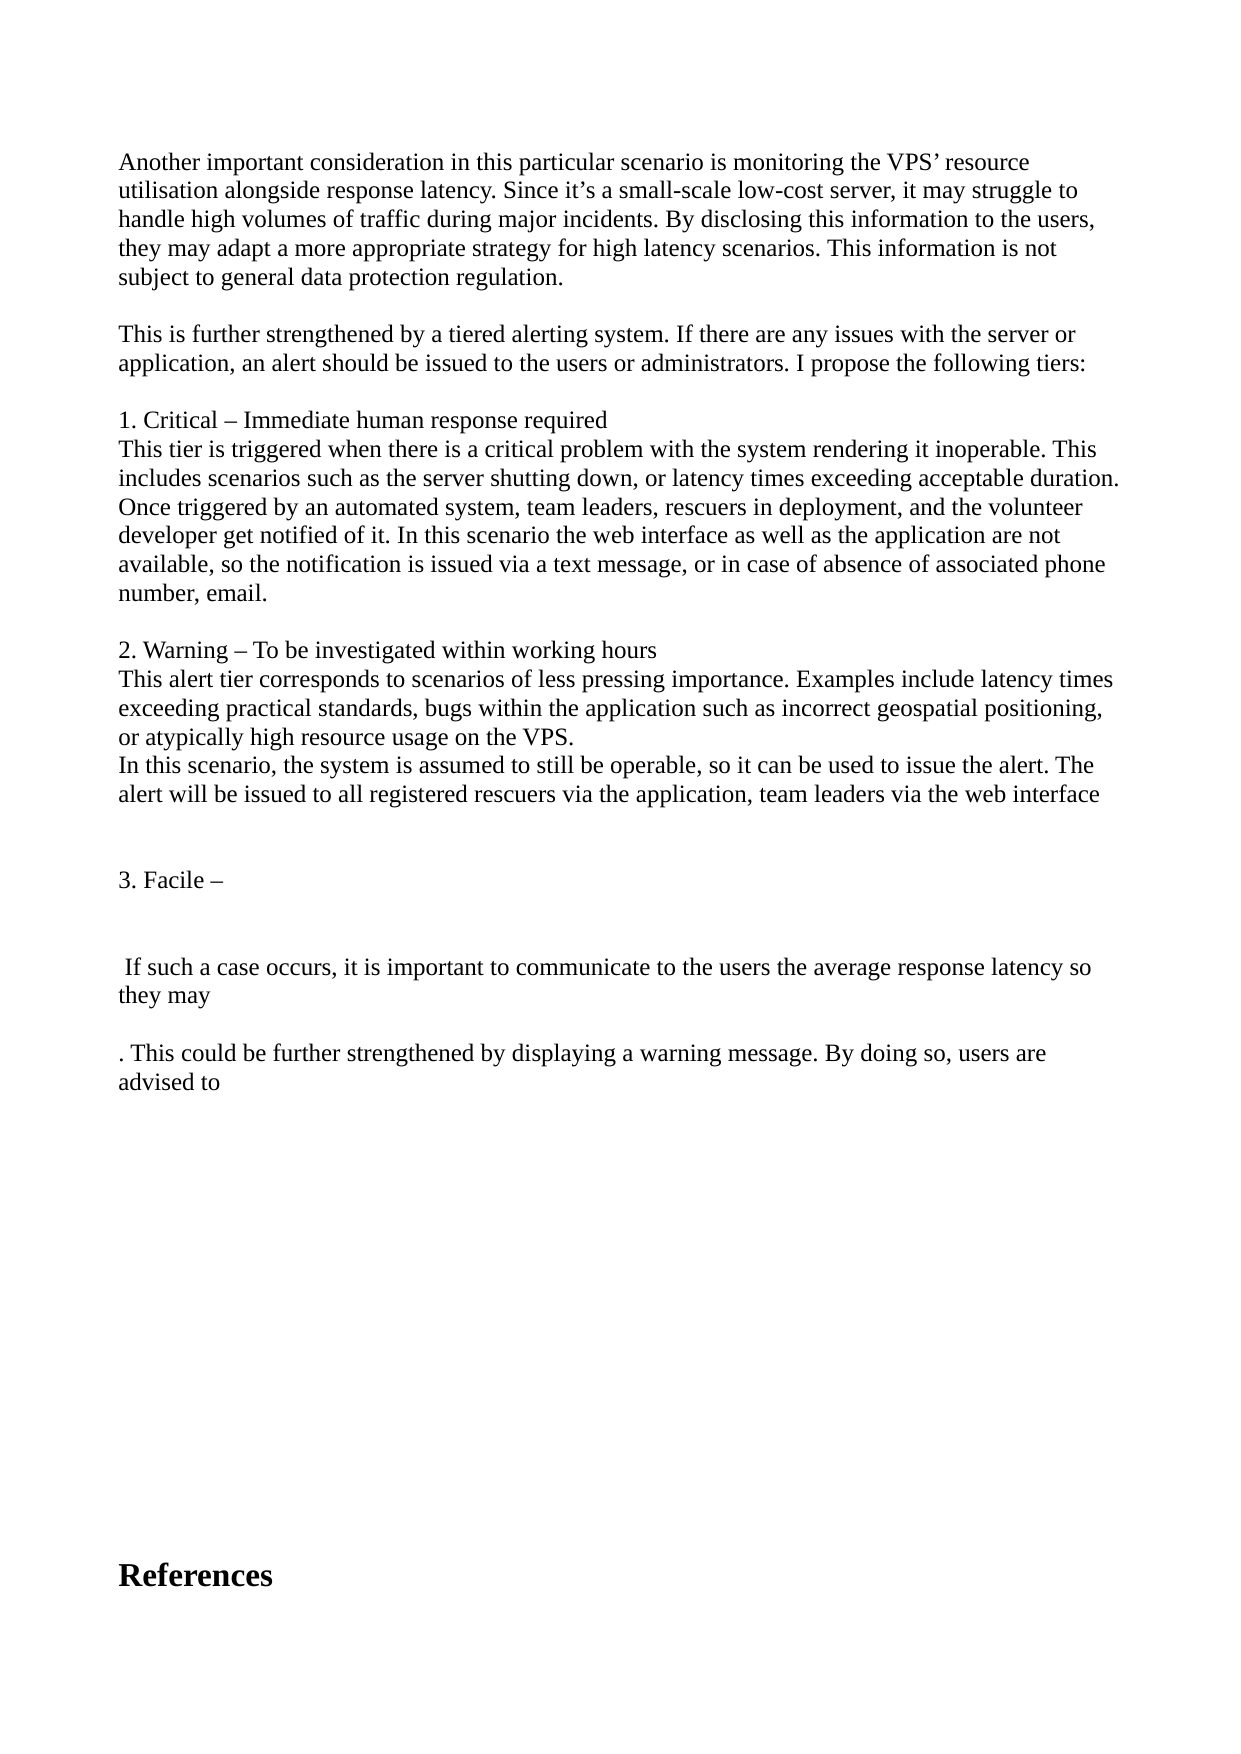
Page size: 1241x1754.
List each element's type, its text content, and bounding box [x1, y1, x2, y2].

text 1. Critical – Immediate human response required [118, 406, 1122, 434]
text 3. Facile – [118, 866, 1122, 894]
text This tier is triggered when there is a critical problem with the system rendering it inoperable. This includes scenarios such as the server shutting down, or latency times exceeding acceptable duration. [118, 434, 1122, 492]
text This alert tier corresponds to scenarios of less pressing importance. Examples include latency times exceeding practical standards, bugs within the application such as incorrect geospatial positioning, or atypically high resource usage on the VPS. [118, 664, 1122, 751]
text Once triggered by an automated system, team leaders, rescuers in deployment, and the volunteer developer get notified of it. In this scenario the web interface as well as the application are not available, so the notification is issued via a text message, or in case of absence of associated phone number, email. [118, 492, 1122, 607]
text . This could be further strengthened by displaying a warning message. By doing so, users are advised to [118, 1038, 1122, 1096]
text 2. Warning – To be investigated within working hours [118, 636, 1122, 664]
text Another important consideration in this particular scenario is monitoring the VPS’ resource utilisation alongside response latency. Since it’s a small-scale low-cost server, it may struggle to handle high volumes of traffic during major incidents. By disclosing this information to the users, they may adapt a more appropriate strategy for high latency scenarios. This information is not subject to general data protection regulation. [118, 147, 1122, 291]
text If such a case occurs, it is important to communicate to the users the average response latency so they may [118, 952, 1122, 1009]
text In this scenario, the system is assumed to still be operable, so it can be used to issue the alert. The alert will be issued to all registered rescuers via the application, team leaders via the web interface [118, 751, 1122, 808]
text References [118, 1556, 1122, 1594]
text This is further strengthened by a tiered alerting system. If there are any issues with the server or application, an alert should be issued to the users or administrators. I propose the following tiers: [118, 319, 1122, 377]
